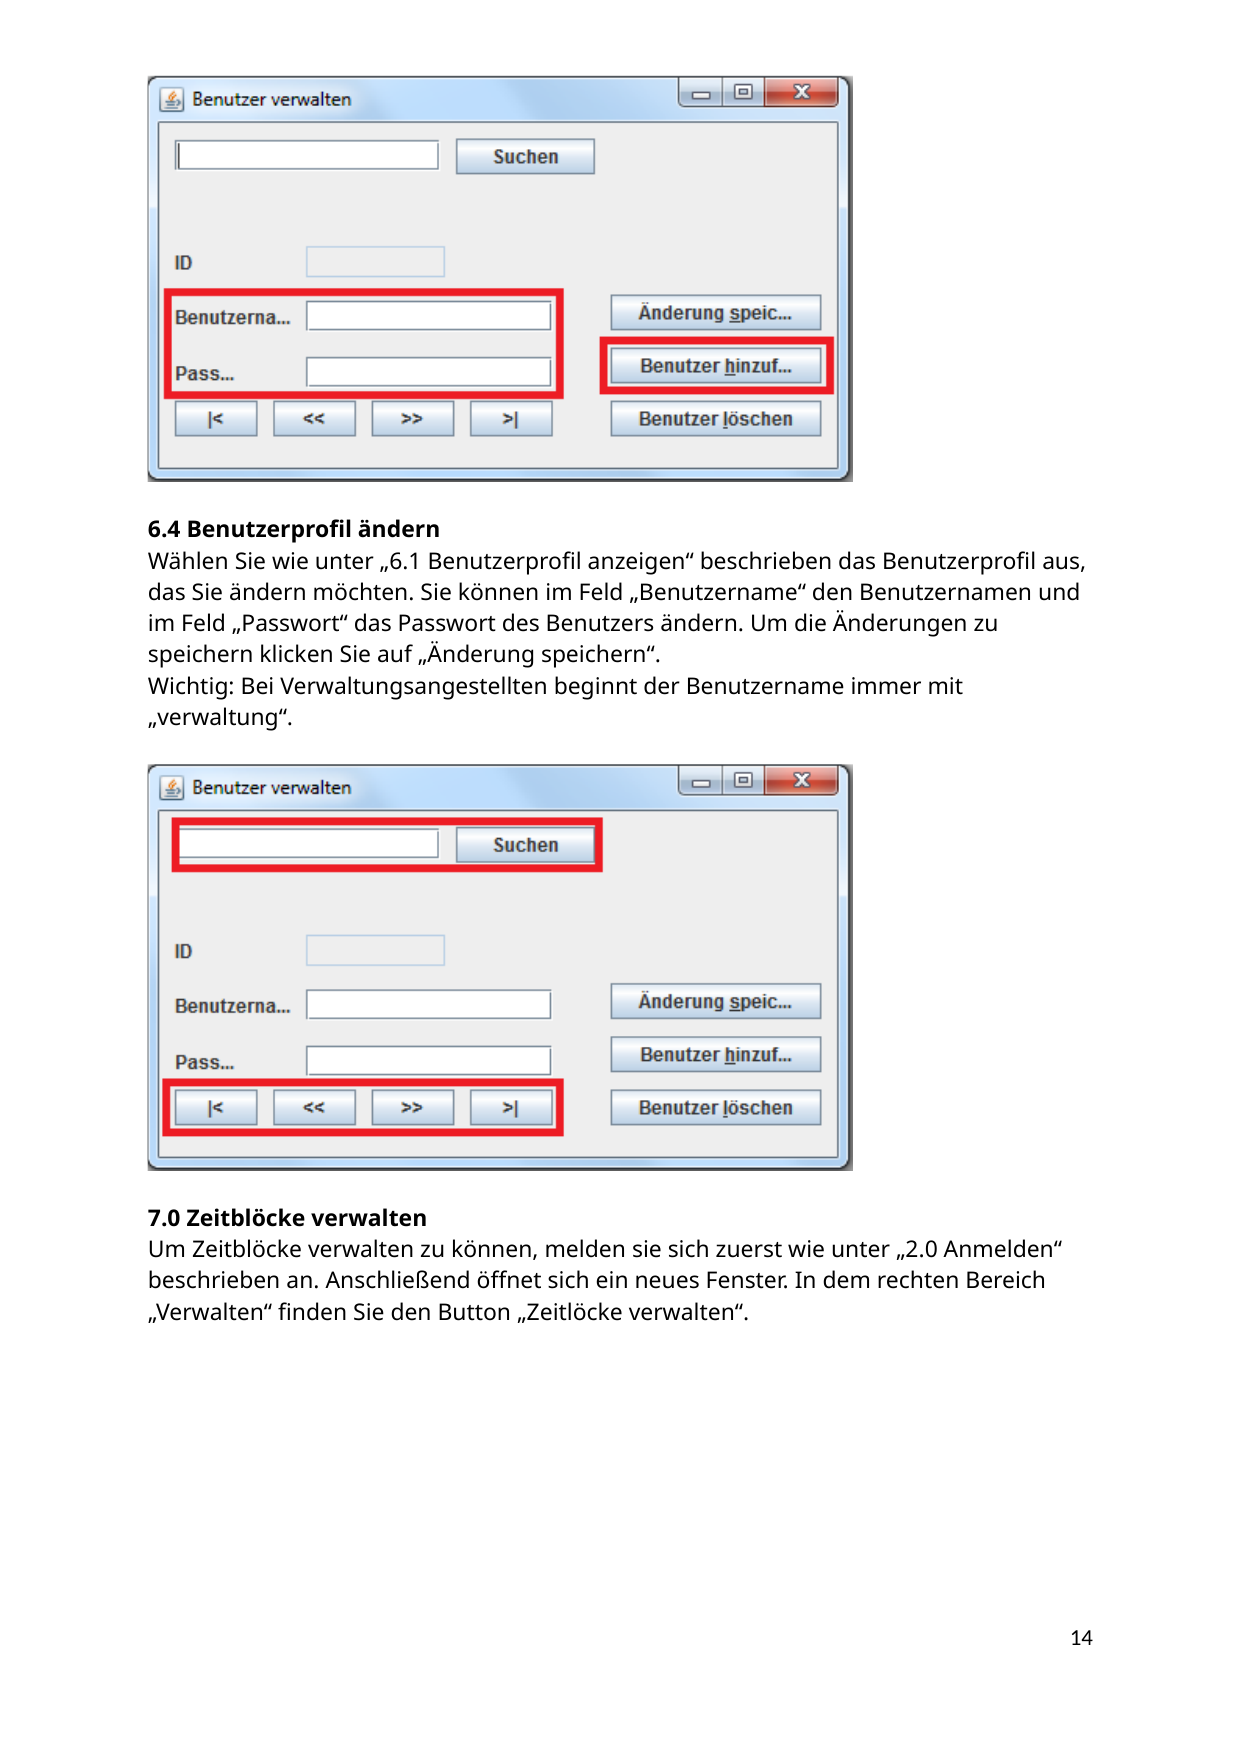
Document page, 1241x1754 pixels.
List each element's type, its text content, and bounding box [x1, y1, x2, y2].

text Wählen Sie wie unter „6.1 Benutzerprofil anzeigen“ beschrieben das Benutzerprofil aus, das Sie ändern möchten. Sie können im Feld „Benutzername“ den Benutzernamen und im Feld „Passwort“ das Passwort des Benutzers ändern. Um die Änderungen zu speichern klicken Sie auf „Änderung speichern“. [148, 544, 1093, 669]
list Um Zeitblöcke verwalten zu können, melden sie sich zuerst wie unter „2.0 Anmelden“ beschrieben an. Anschließend öffnet sich ein neues Fenster. In dem rechten Bereich „Verwalten“ finden Sie den Button „Zeitlöcke verwalten“. [148, 1233, 1093, 1327]
text 7.0 Zeitblöcke verwalten [148, 1202, 1093, 1233]
list 6.4 Benutzerprofil ändern [148, 513, 1093, 544]
text Wichtig: Bei Verwaltungsangestellten beginnt der Benutzername immer mit „verwaltung“. [148, 669, 1093, 732]
